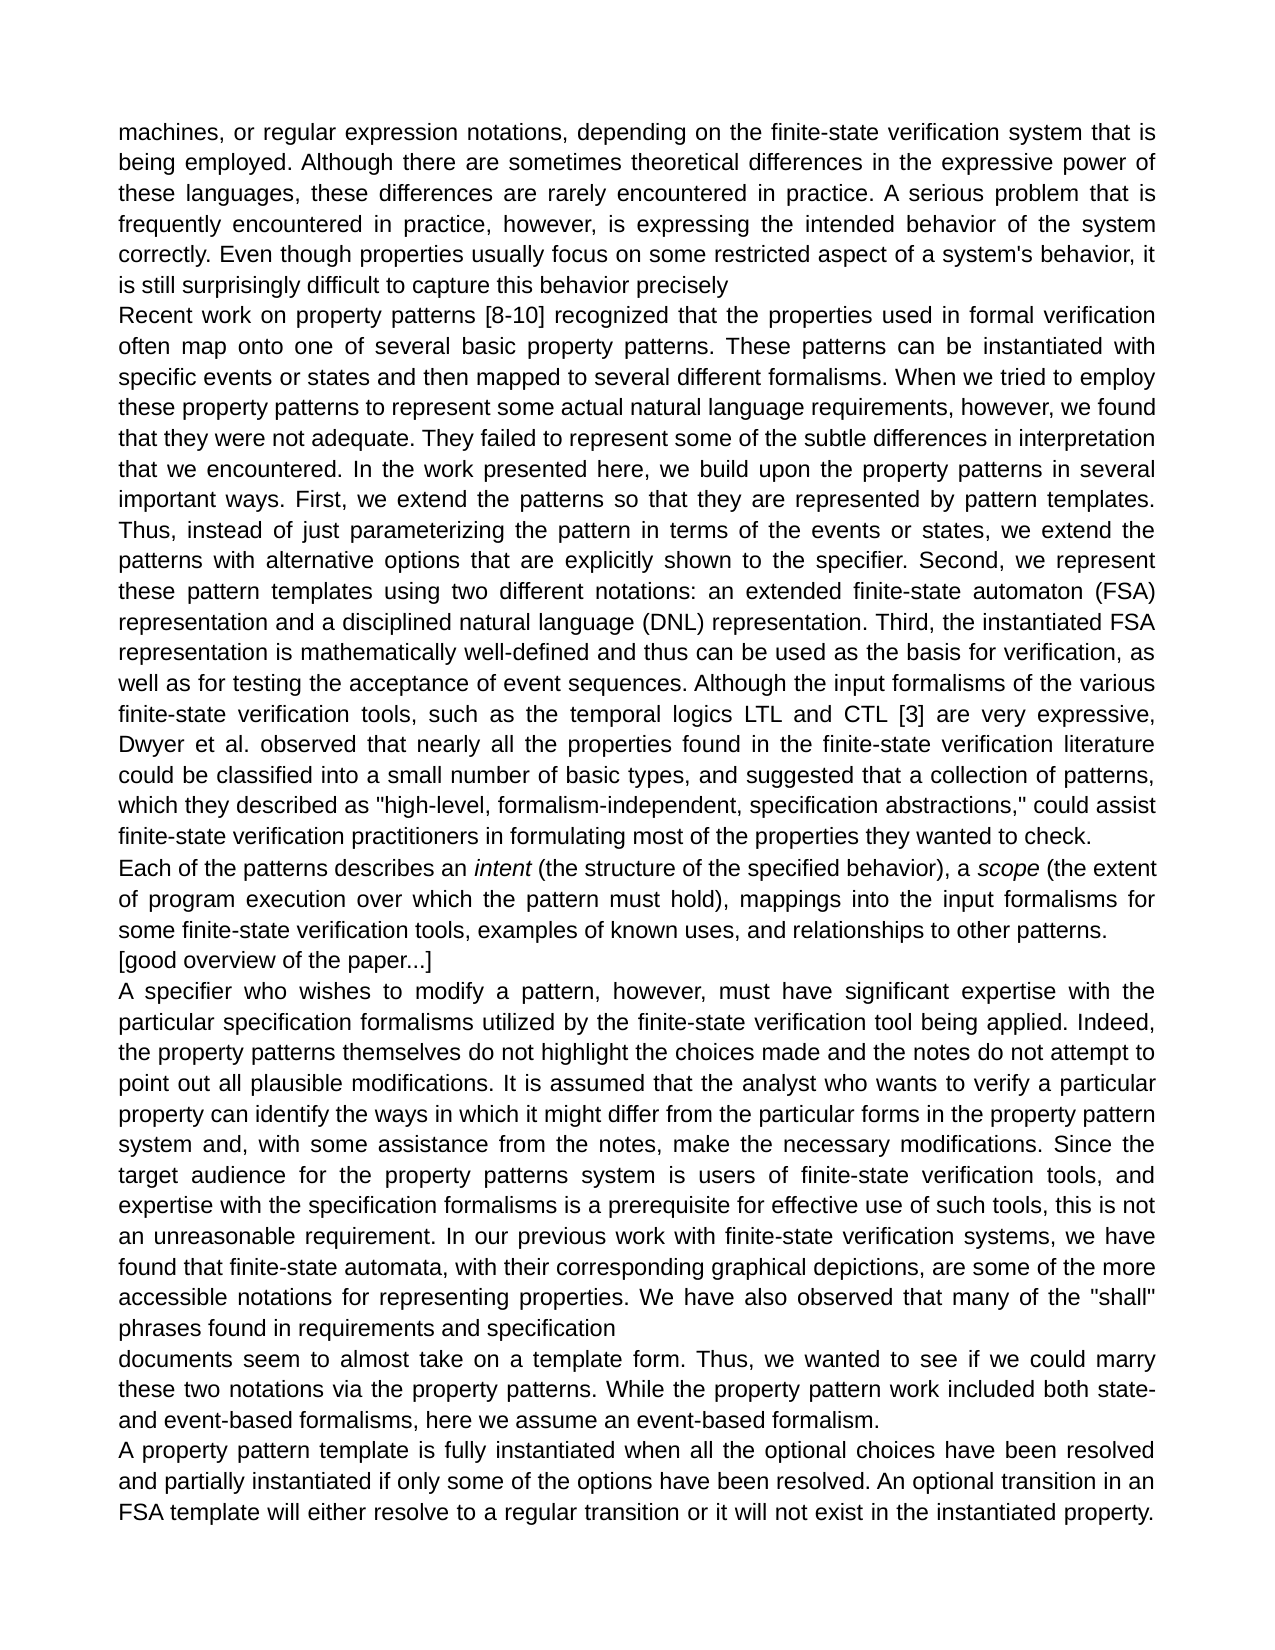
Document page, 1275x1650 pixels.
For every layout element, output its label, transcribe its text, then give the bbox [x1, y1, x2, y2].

text A property pattern template is fully instantiated when all the optional choices have been resolved and partially instantiated if only some of the options have been resolved. An optional transition in an FSA template will either resolve to a regular transition or it will not exist in the instantiated property. [118, 1437, 1157, 1525]
text machines, or regular expression notations, depending on the finite-state verification system that is being employed. Although there are sometimes theoretical differences in the expressive power of these languages, these differences are rarely encountered in practice. A serious problem that is frequently encountered in practice, however, is expressing the intended behavior of the system correctly. Even though properties usually focus on some restricted aspect of a system's behavior, it is still surprisingly difficult to capture this behavior precisely [118, 118, 1157, 298]
text Each of the patterns describes an intent (the structure of the specified behavior), a scope (the extent of program execution over which the pattern must hold), mappings into the input formalisms for some finite-state verification tools, examples of known uses, and relationships to other patterns. [118, 853, 1157, 943]
text Recent work on property patterns [8-10] recognized that the properties used in formal verification often map onto one of several basic property patterns. These patterns can be instantiated with specific events or states and then mapped to several different formalisms. When we tried to employ these property patterns to represent some actual natural language requirements, however, we found that they were not adequate. They failed to represent some of the subtle differences in interpretation that we encountered. In the work presented here, we build upon the property patterns in several important ways. First, we extend the patterns so that they are represented by pattern templates. Thus, instead of just parameterizing the pattern in terms of the events or states, we extend the patterns with alternative options that are explicitly shown to the specifier. Second, we represent these pattern templates using two different notations: an extended finite-state automaton (FSA) representation and a disciplined natural language (DNL) representation. Third, the instantiated FSA representation is mathematically well-defined and thus can be used as the basis for verification, as well as for testing the acceptance of event sequences. Although the input formalisms of the various finite-state verification tools, such as the temporal logics LTL and CTL [3] are very expressive, Dwyer et al. observed that nearly all the properties found in the finite-state verification literature could be classified into a small number of basic types, and suggested that a collection of patterns, which they described as "high-level, formalism-independent, specification abstractions," could assist finite-state verification practitioners in formulating most of the properties they wanted to check. [118, 302, 1157, 849]
text A specifier who wishes to modify a pattern, however, must have significant expertise with the particular specification formalisms utilized by the finite-state verification tool being applied. Indeed, the property patterns themselves do not highlight the choices made and the notes do not attempt to point out all plausible modifications. It is assumed that the analyst who wants to verify a particular property can identify the ways in which it might differ from the particular forms in the property pattern system and, with some assistance from the notes, make the necessary modifications. Since the target audience for the property patterns system is users of finite-state verification tools, and expertise with the specification formalisms is a prerequisite for effective use of such tools, this is not an unreasonable requirement. In our previous work with finite-state verification systems, we have found that finite-state automata, with their corresponding graphical depictions, are some of the more accessible notations for representing properties. We have also observed that many of the "shall" phrases found in requirements and specification [118, 977, 1157, 1341]
text [good overview of the paper...] [118, 947, 1157, 974]
text documents seem to almost take on a template form. Thus, we wanted to see if we could marry these two notations via the property patterns. While the property pattern work included both state- and event-based formalisms, here we assume an event-based formalism. [118, 1345, 1157, 1433]
